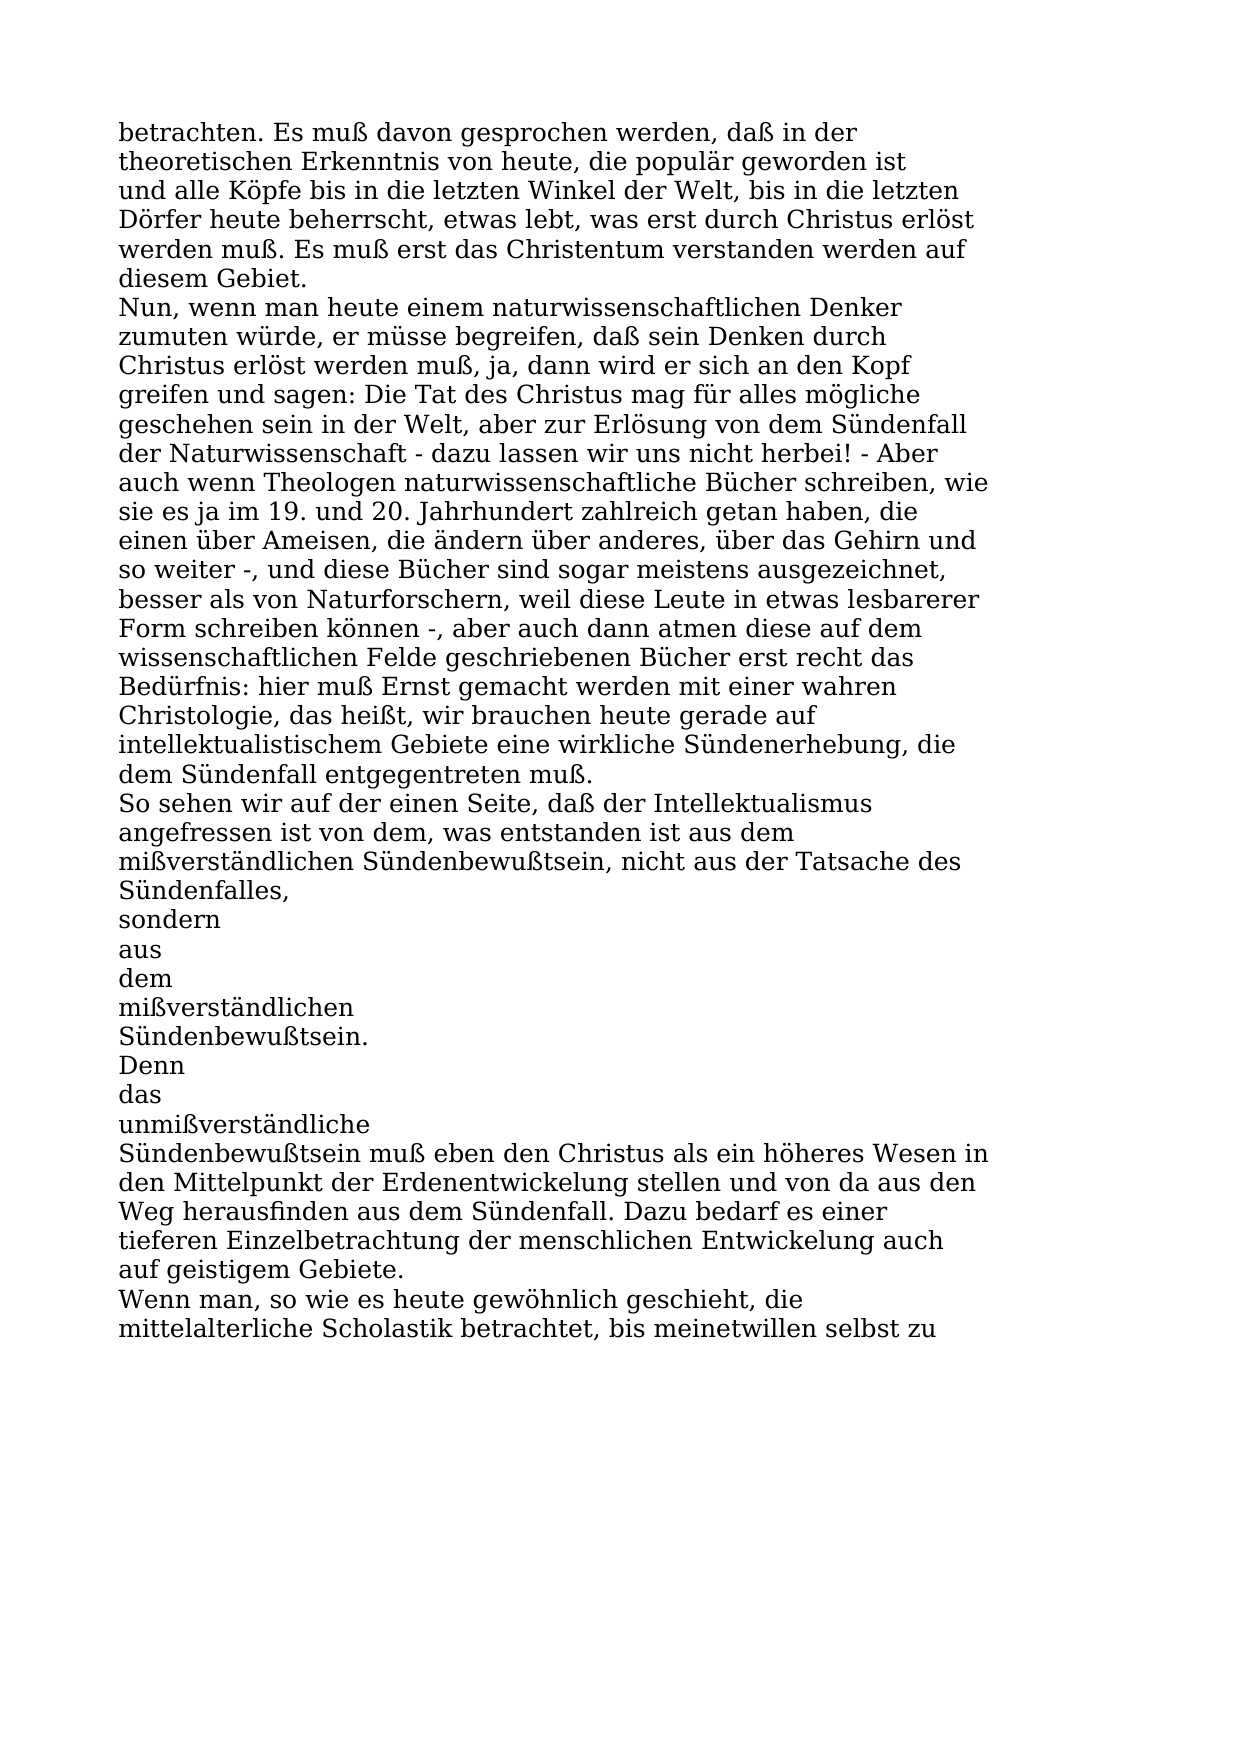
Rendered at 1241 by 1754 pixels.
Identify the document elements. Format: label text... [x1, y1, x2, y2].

text mißverständlichen Sündenbewußtsein, nicht aus der Tatsache des [118, 847, 1122, 876]
text einen über Ameisen, die ändern über anderes, über das Gehirn und [118, 526, 1122, 556]
text theoretischen Erkenntnis von heute, die populär geworden ist [118, 147, 1122, 176]
text angefressen ist von dem, was entstanden ist aus dem [118, 818, 1122, 847]
text den Mittelpunkt der Erdenentwickelung stellen und von da aus den [118, 1168, 1122, 1197]
text zumuten würde, er müsse begreifen, daß sein Denken durch [118, 322, 1122, 351]
text greifen und sagen: Die Tat des Christus mag für alles mögliche [118, 381, 1122, 410]
text Sündenbewußtsein muß eben den Christus als ein höheres Wesen in [118, 1139, 1122, 1168]
text mißverständlichen [118, 993, 1122, 1022]
text das [118, 1081, 1122, 1110]
text tieferen Einzelbetrachtung der menschlichen Entwickelung auch [118, 1226, 1122, 1256]
text Denn [118, 1051, 1122, 1081]
text so weiter -, und diese Bücher sind sogar meistens ausgezeichnet, [118, 556, 1122, 585]
text und alle Köpfe bis in die letzten Winkel der Welt, bis in die letzten [118, 176, 1122, 206]
text auch wenn Theologen naturwissenschaftliche Bücher schreiben, wie [118, 468, 1122, 497]
text dem [118, 964, 1122, 993]
text Christus erlöst werden muß, ja, dann wird er sich an den Kopf [118, 351, 1122, 381]
text besser als von Naturforschern, weil diese Leute in etwas lesbarerer [118, 585, 1122, 614]
text werden muß. Es muß erst das Christentum verstanden werden auf [118, 235, 1122, 264]
text So sehen wir auf der einen Seite, daß der Intellektualismus [118, 789, 1122, 818]
text diesem Gebiet. [118, 264, 1122, 293]
text Weg herausfinden aus dem Sündenfall. Dazu bedarf es einer [118, 1197, 1122, 1226]
text Form schreiben können -, aber auch dann atmen diese auf dem [118, 614, 1122, 643]
text Nun, wenn man heute einem naturwissenschaftlichen Denker [118, 293, 1122, 322]
text intellektualistischem Gebiete eine wirkliche Sündenerhebung, die [118, 731, 1122, 760]
text geschehen sein in der Welt, aber zur Erlösung von dem Sündenfall [118, 410, 1122, 439]
text Wenn man, so wie es heute gewöhnlich geschieht, die [118, 1285, 1122, 1314]
text Sündenbewußtsein. [118, 1022, 1122, 1051]
text unmißverständliche [118, 1110, 1122, 1139]
text sie es ja im 19. und 20. Jahrhundert zahlreich getan haben, die [118, 497, 1122, 526]
text auf geistigem Gebiete. [118, 1256, 1122, 1285]
text Sündenfalles, [118, 876, 1122, 906]
text Bedürfnis: hier muß Ernst gemacht werden mit einer wahren [118, 672, 1122, 701]
text der Naturwissenschaft - dazu lassen wir uns nicht herbei! - Aber [118, 439, 1122, 468]
text wissenschaftlichen Felde geschriebenen Bücher erst recht das [118, 643, 1122, 672]
text mittelalterliche Scholastik betrachtet, bis meinetwillen selbst zu [118, 1314, 1122, 1343]
text dem Sündenfall entgegentreten muß. [118, 760, 1122, 789]
text sondern [118, 906, 1122, 935]
text Dörfer heute beherrscht, etwas lebt, was erst durch Christus erlöst [118, 206, 1122, 235]
text Christologie, das heißt, wir brauchen heute gerade auf [118, 701, 1122, 731]
text betrachten. Es muß davon gesprochen werden, daß in der [118, 118, 1122, 147]
text aus [118, 935, 1122, 964]
